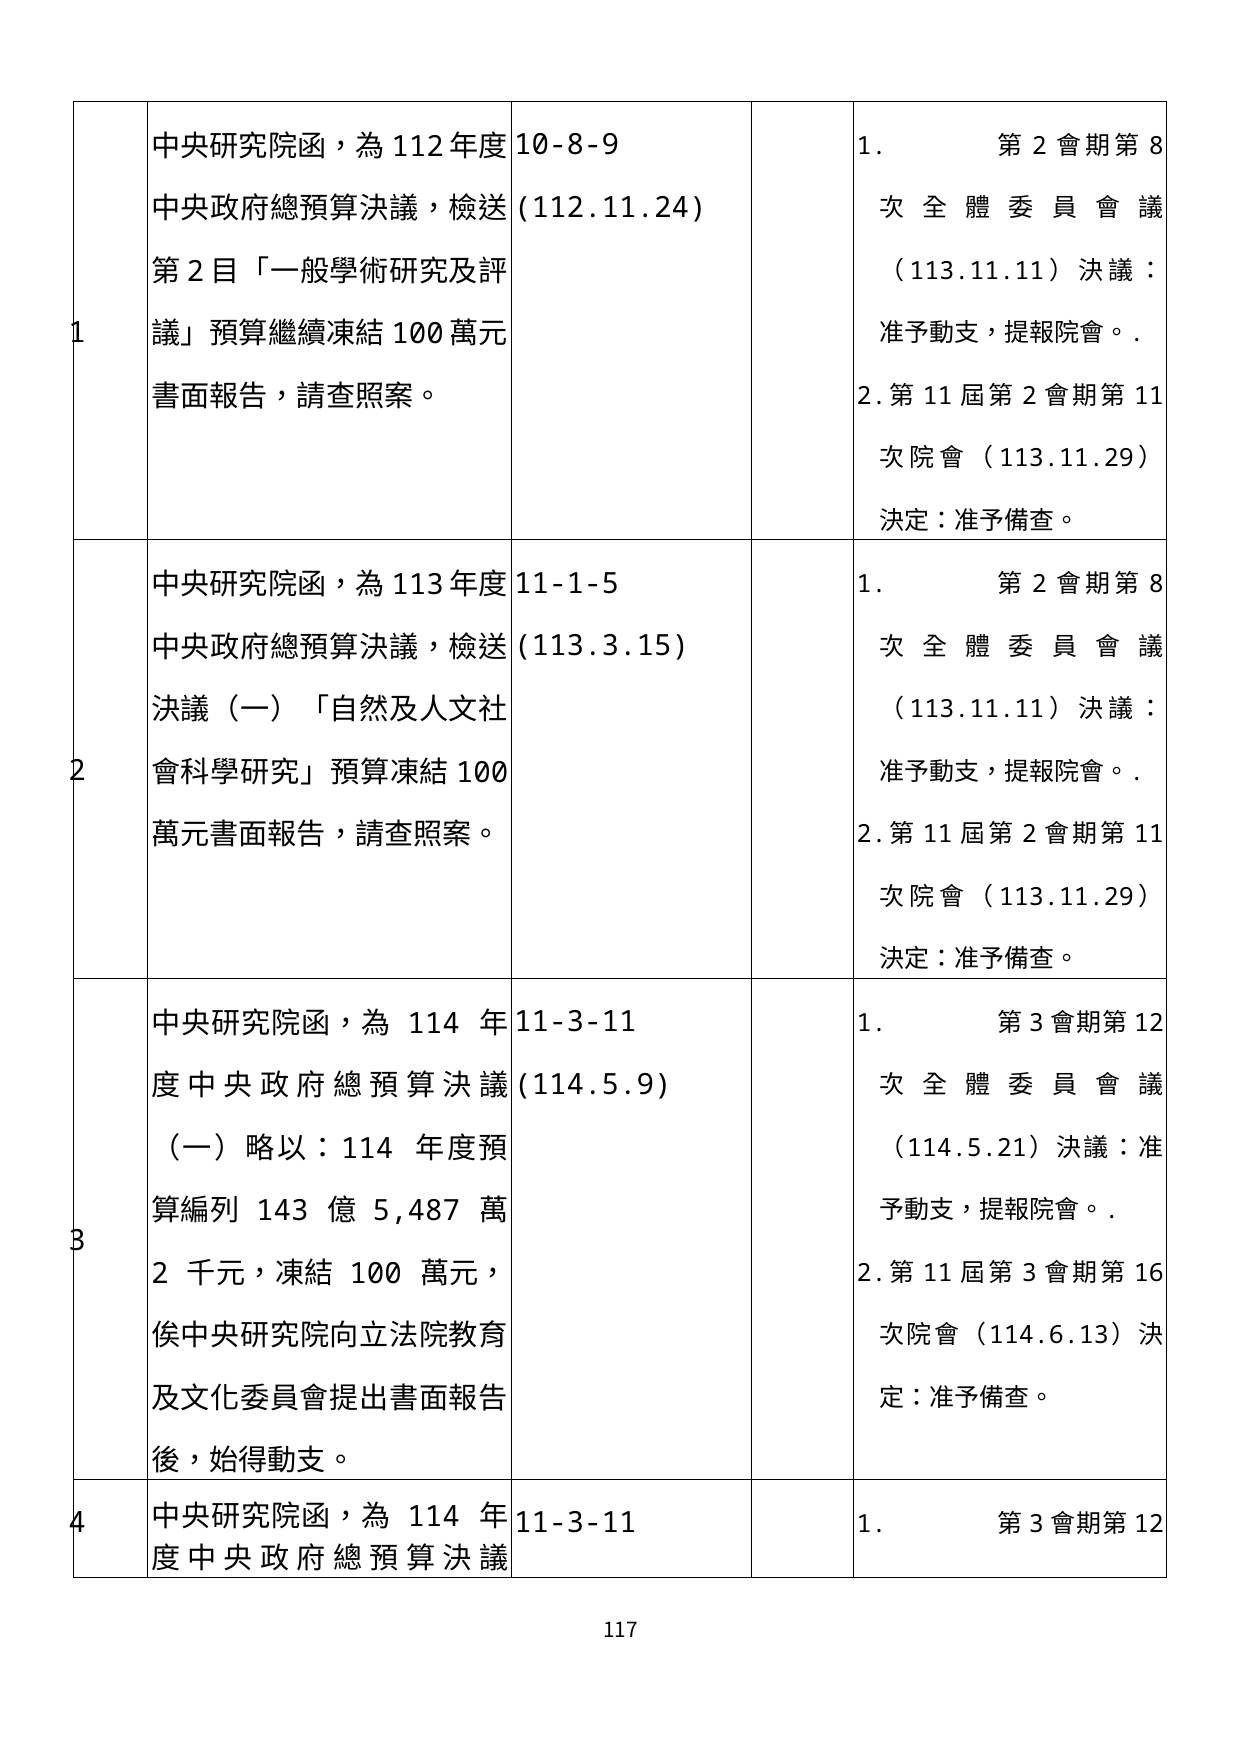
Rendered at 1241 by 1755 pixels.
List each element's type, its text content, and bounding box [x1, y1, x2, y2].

table_cell [74, 761, 80, 773]
table_cell [752, 540, 853, 978]
table_cell [752, 979, 853, 1479]
table_cell [74, 540, 147, 978]
table_cell 11-1-5 (113.3.15) [512, 540, 751, 978]
table_cell 中央研究院函，為 114 年度中央政府總預算決議 [148, 1480, 511, 1577]
table_cell 11-3-11 [512, 1480, 751, 1577]
table_cell [74, 102, 147, 539]
table_cell [74, 1480, 147, 1577]
table_cell [74, 1240, 81, 1248]
table_cell [74, 979, 147, 1479]
table_cell 中央研究院函，為 114 年度中央政府總預算決議（一）略以：114 年度預算編列 143 億 5,487 萬 2 千元，凍結 100 萬元，俟中央研究院向立法院教育及文化委員會提出書面報告後，始得動支。 [148, 979, 511, 1479]
table_cell 1. 第3會期第12次全體委員會議（114.5.21）決議：准予動支，提報院會。. 2.第11屆第3會期第16次院會（114.6.13）決定：准予備查。 [854, 979, 1166, 1479]
table_cell [74, 1514, 79, 1525]
table_cell [752, 1480, 853, 1577]
table_cell 11-3-11 (114.5.9) [512, 979, 751, 1479]
table_cell 1. 第3會期第12 [854, 1480, 1166, 1577]
table_cell 1. 第2會期第8次全體委員會議（113.11.11）決議：准予動支，提報院會。. 2.第11屆第2會期第11次院會（113.11.29）決定：准予備查。 [854, 540, 1166, 978]
table_cell [74, 1231, 80, 1238]
table_cell 中央研究院函，為113年度中央政府總預算決議，檢送決議（一）「自然及人文社會科學研究」預算凍結100萬元書面報告，請查照案。 [148, 540, 511, 978]
table_cell [752, 102, 853, 539]
table_cell 中央研究院函，為112年度中央政府總預算決議，檢送第2目「一般學術研究及評議」預算繼續凍結100萬元書面報告，請查照案。 [148, 102, 511, 539]
table_cell 10-8-9 (112.11.24) [512, 102, 751, 539]
table_cell 1. 第2會期第8次全體委員會議（113.11.11）決議：准予動支，提報院會。. 2.第11屆第2會期第11次院會（113.11.29）決定：准予備查。 [854, 102, 1166, 539]
